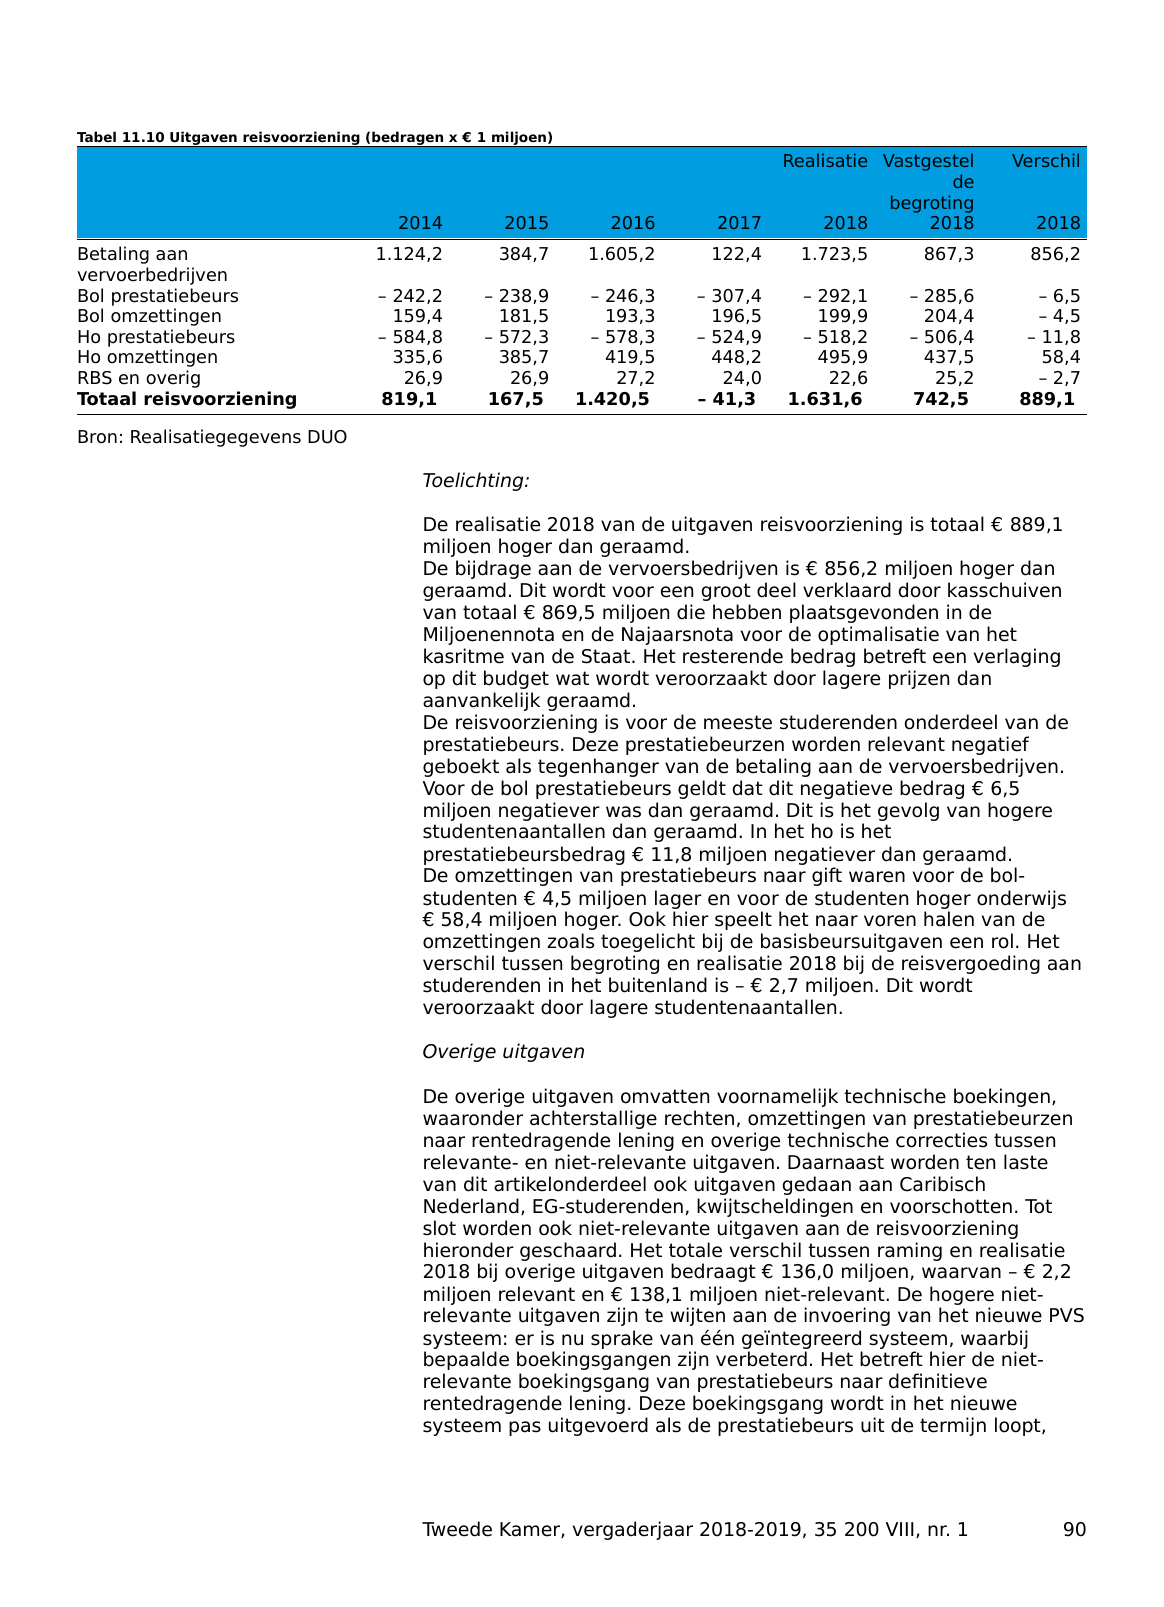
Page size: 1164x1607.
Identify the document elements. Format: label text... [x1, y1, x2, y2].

table_cell 335,6 [343, 348, 449, 368]
table_cell Betaling aan vervoerbedrijven [77, 240, 342, 286]
table_cell [555, 147, 661, 213]
table_cell 495,9 [768, 348, 874, 368]
table_cell 1.723,5 [768, 240, 874, 286]
table_cell Bol omzettingen [77, 306, 342, 327]
subtitle Overige uitgaven [422, 1041, 1087, 1063]
table_cell 122,4 [661, 240, 768, 286]
table_cell – 6,5 [980, 286, 1087, 306]
table_cell 1.124,2 [343, 240, 449, 286]
table_cell – 11,8 [980, 327, 1087, 347]
text De bijdrage aan de vervoersbedrijven is € 856,2 miljoen hoger dan geraamd. Dit wordt voor een groot deel verklaard door kasschuiven van totaal € 869,5 miljoen die hebben plaatsgevonden in de Miljoenennota en de Najaarsnota voor de optimalisatie van het kasritme van de Staat. Het resterende bedrag betreft een verlaging op dit budget wat wordt veroorzaakt door lagere prijzen dan aanvankelijk geraamd. [422, 558, 1087, 712]
table_cell [343, 147, 449, 213]
table_cell 22,6 [768, 368, 874, 389]
table_cell 1.420,5 [555, 389, 661, 414]
table_cell 2018 [874, 213, 980, 238]
table_cell 384,7 [449, 240, 555, 286]
table_cell 2015 [449, 213, 555, 238]
table_cell 856,2 [980, 240, 1087, 286]
table_cell 867,3 [874, 240, 980, 286]
table_cell – 246,3 [555, 286, 661, 306]
table_cell Ho prestatiebeurs [77, 327, 342, 347]
table_cell – 578,3 [555, 327, 661, 347]
table_cell – 584,8 [343, 327, 449, 347]
table_cell 1.605,2 [555, 240, 661, 286]
table_cell [449, 147, 555, 213]
table_cell 2018 [980, 213, 1087, 238]
text De overige uitgaven omvatten voornamelijk technische boekingen, waaronder achterstallige rechten, omzettingen van prestatiebeurzen naar rentedragende lening en overige technische correcties tussen relevante- en niet-relevante uitgaven. Daarnaast worden ten laste van dit artikelonderdeel ook uitgaven gedaan aan Caribisch Nederland, EG-studerenden, kwijtscheldingen en voorschotten. Tot slot worden ook niet-relevante uitgaven aan de reisvoorziening hieronder geschaard. Het totale verschil tussen raming en realisatie 2018 bij overige uitgaven bedraagt € 136,0 miljoen, waarvan – € 2,2 miljoen relevant en € 138,1 miljoen niet-relevant. De hogere niet-relevante uitgaven zijn te wijten aan de invoering van het nieuwe PVS systeem: er is nu sprake van één geïntegreerd systeem, waarbij bepaalde boekingsgangen zijn verbeterd. Het betreft hier de niet-relevante boekingsgang van prestatiebeurs naar definitieve rentedragende lening. Deze boekingsgang wordt in het nieuwe systeem pas uitgevoerd als de prestatiebeurs uit de termijn loopt, [422, 1086, 1087, 1437]
table_cell Verschil [980, 147, 1087, 213]
table_cell – 242,2 [343, 286, 449, 306]
table_cell 25,2 [874, 368, 980, 389]
table_cell 181,5 [449, 306, 555, 327]
table_cell 199,9 [768, 306, 874, 327]
table_cell – 307,4 [661, 286, 768, 306]
text De reisvoorziening is voor de meeste studerenden onderdeel van de prestatiebeurs. Deze prestatiebeurzen worden relevant negatief geboekt als tegenhanger van de betaling aan de vervoersbedrijven. Voor de bol prestatiebeurs geldt dat dit negatieve bedrag € 6,5 miljoen negatiever was dan geraamd. Dit is het gevolg van hogere studentenaantallen dan geraamd. In het ho is het prestatiebeursbedrag € 11,8 miljoen negatiever dan geraamd. [422, 712, 1087, 865]
table_cell 889,1 [980, 389, 1087, 414]
table_cell 2014 [343, 213, 449, 238]
table_cell – 238,9 [449, 286, 555, 306]
table_cell 24,0 [661, 368, 768, 389]
table_cell – 41,3 [661, 389, 768, 414]
table_cell 159,4 [343, 306, 449, 327]
table_cell 1.631,6 [768, 389, 874, 414]
table_header Tabel 11.10 Uitgaven reisvoorziening (bedragen x € 1 miljoen) [77, 130, 1087, 146]
table_cell – 506,4 [874, 327, 980, 347]
table_cell 196,5 [661, 306, 768, 327]
table_cell 58,4 [980, 348, 1087, 368]
table_cell [77, 213, 342, 238]
table_cell 385,7 [449, 348, 555, 368]
table_cell 167,5 [449, 389, 555, 414]
table_cell 819,1 [343, 389, 449, 414]
table_cell 448,2 [661, 348, 768, 368]
table_cell [661, 147, 768, 213]
table_cell 2016 [555, 213, 661, 238]
table_cell 437,5 [874, 348, 980, 368]
table_cell Bron: Realisatiegegevens DUO [77, 415, 1087, 447]
table_cell 204,4 [874, 306, 980, 327]
table_cell – 285,6 [874, 286, 980, 306]
table_cell – 524,9 [661, 327, 768, 347]
table_cell 2017 [661, 213, 768, 238]
table_cell 27,2 [555, 368, 661, 389]
table_cell 26,9 [343, 368, 449, 389]
table_cell – 518,2 [768, 327, 874, 347]
table_cell 742,5 [874, 389, 980, 414]
table_cell Vastgestelde begroting [874, 147, 980, 213]
text De realisatie 2018 van de uitgaven reisvoorziening is totaal € 889,1 miljoen hoger dan geraamd. [422, 514, 1087, 558]
table_cell 2018 [768, 213, 874, 238]
table_cell – 2,7 [980, 368, 1087, 389]
table_cell [77, 147, 342, 213]
table_cell RBS en overig [77, 368, 342, 389]
table_cell Bol prestatiebeurs [77, 286, 342, 306]
table_cell – 292,1 [768, 286, 874, 306]
table_cell 193,3 [555, 306, 661, 327]
table_cell Totaal reisvoorziening [77, 389, 342, 414]
table_cell – 572,3 [449, 327, 555, 347]
table_cell 419,5 [555, 348, 661, 368]
table_cell Ho omzettingen [77, 348, 342, 368]
subtitle Toelichting: [422, 469, 1087, 492]
table_cell – 4,5 [980, 306, 1087, 327]
table_cell 26,9 [449, 368, 555, 389]
text De omzettingen van prestatiebeurs naar gift waren voor de bol-studenten € 4,5 miljoen lager en voor de studenten hoger onderwijs € 58,4 miljoen hoger. Ook hier speelt het naar voren halen van de omzettingen zoals toegelicht bij de basisbeursuitgaven een rol. Het verschil tussen begroting en realisatie 2018 bij de reisvergoeding aan studerenden in het buitenland is – € 2,7 miljoen. Dit wordt veroorzaakt door lagere studentenaantallen. [422, 865, 1087, 1019]
table_cell Realisatie [768, 147, 874, 213]
